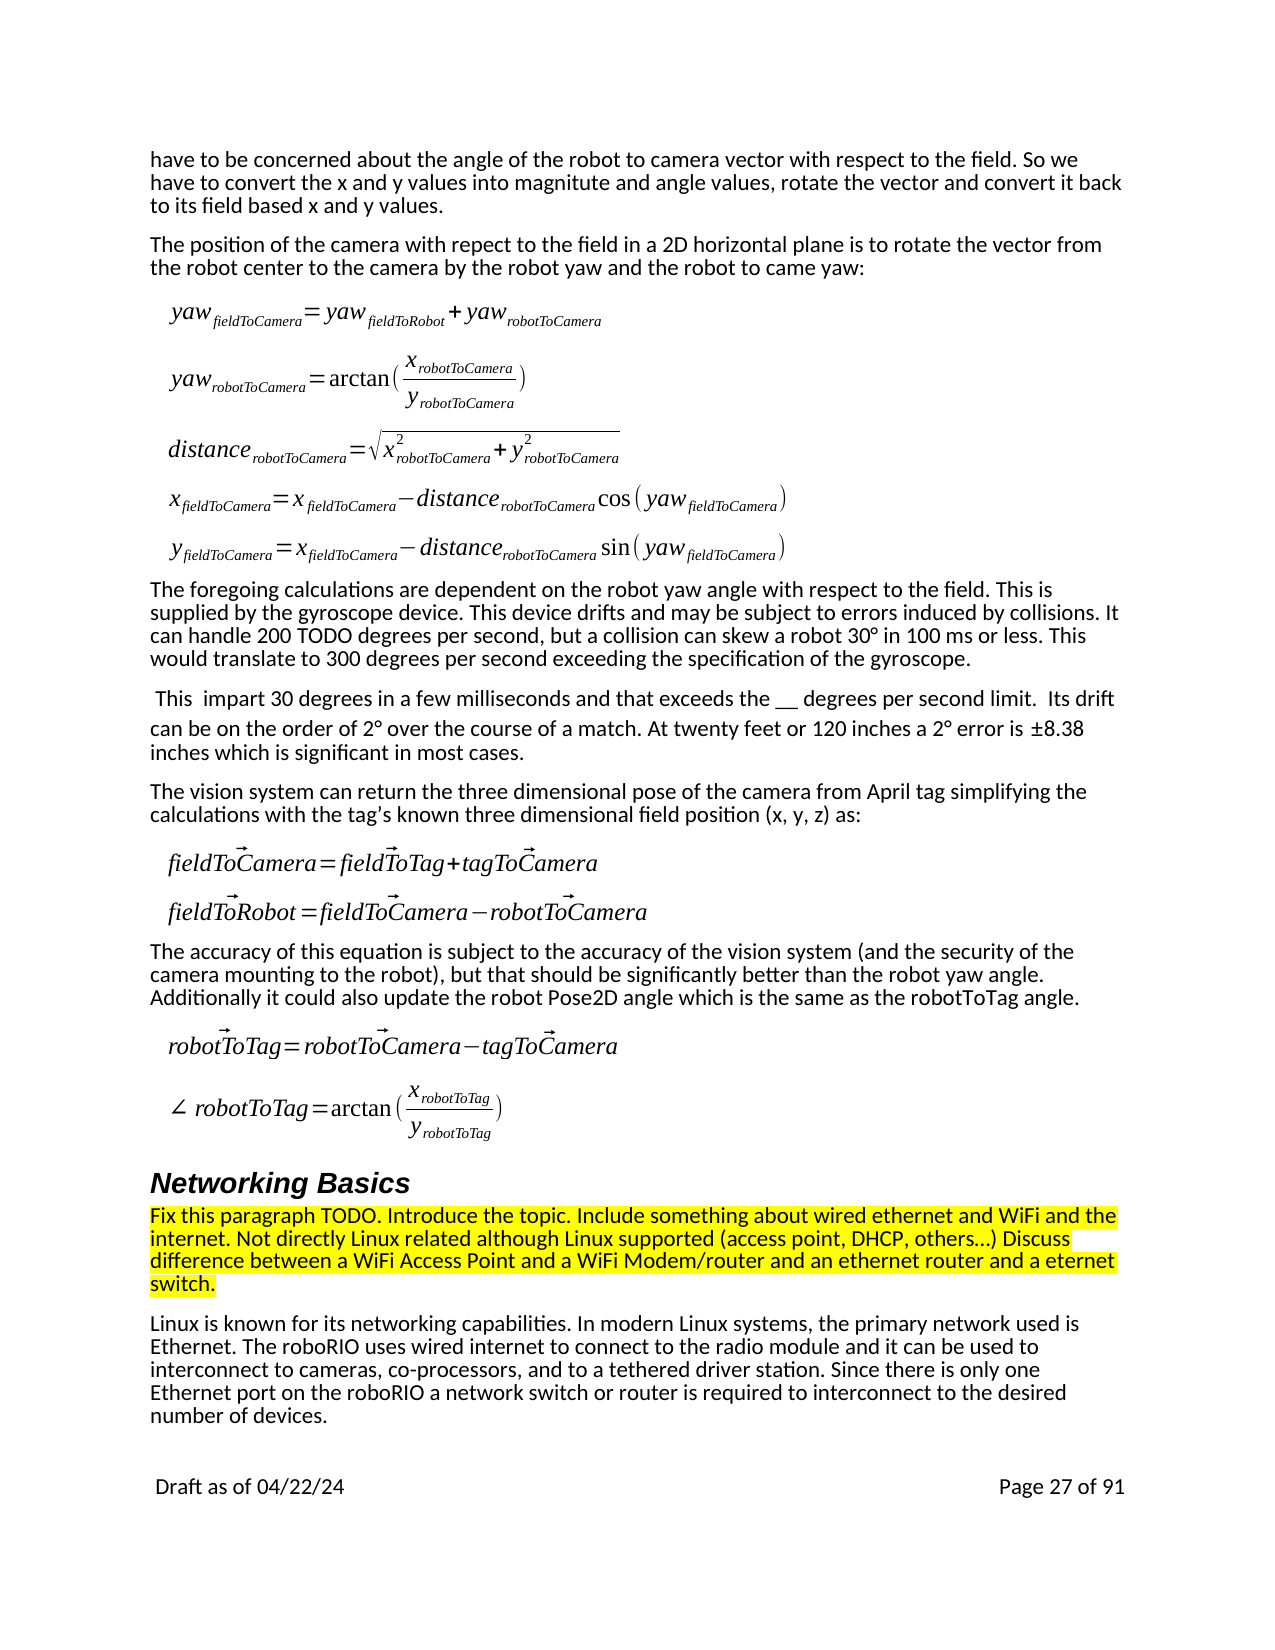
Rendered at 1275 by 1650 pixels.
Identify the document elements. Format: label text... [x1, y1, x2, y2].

text have to be concerned about the angle of the robot to camera vector with respect to the field. So we have to convert the x and y values into magnitute and angle values, rotate the vector and convert it back to its field based x and y values. [150, 150, 1125, 219]
text Fix this paragraph TODO. Introduce the topic. Include something about wired ethernet and WiFi and the internet. Not directly Linux related although Linux supported (access point, DHCP, others…) Discuss difference between a WiFi Access Point and a WiFi Modem/router and an ethernet router and a eternet switch. [150, 1206, 1125, 1297]
text This impart 30 degrees in a few milliseconds and that exceeds the __ degrees per second limit. Its drift can be on the order of 2° over the course of a match. At twenty feet or 120 inches a 2° error is ±8.38 inches which is significant in most cases. [150, 689, 1125, 766]
subtitle Networking Basics [150, 1167, 1125, 1199]
text The accuracy of this equation is subject to the accuracy of the vision system (and the security of the camera mounting to the robot), but that should be significantly better than the robot yaw angle. Additionally it could also update the robot Pose2D angle which is the same as the robotToTag angle. [150, 942, 1125, 1011]
text The position of the camera with repect to the field in a 2D horizontal plane is to rotate the vector from the robot center to the camera by the robot yaw and the robot to came yaw: [150, 235, 1125, 281]
text The vision system can return the three dimensional pose of the camera from April tag simplifying the calculations with the tag’s known three dimensional field position (x, y, z) as: [150, 783, 1125, 828]
text Linux is known for its networking capabilities. In modern Linux systems, the primary network used is Ethernet. The roboRIO uses wired internet to connect to the radio module and it can be used to interconnect to cameras, co-processors, and to a tethered driver station. Since there is only one Ethernet port on the roboRIO a network switch or router is required to interconnect to the desired number of devices. [150, 1314, 1125, 1429]
text The foregoing calculations are dependent on the robot yaw angle with respect to the field. This is supplied by the gyroscope device. This device drifts and may be subject to errors induced by collisions. It can handle 200 TODO degrees per second, but a collision can skew a robot 30° in 100 ms or less. This would translate to 300 degrees per second exceeding the specification of the gyroscope. [150, 581, 1125, 672]
